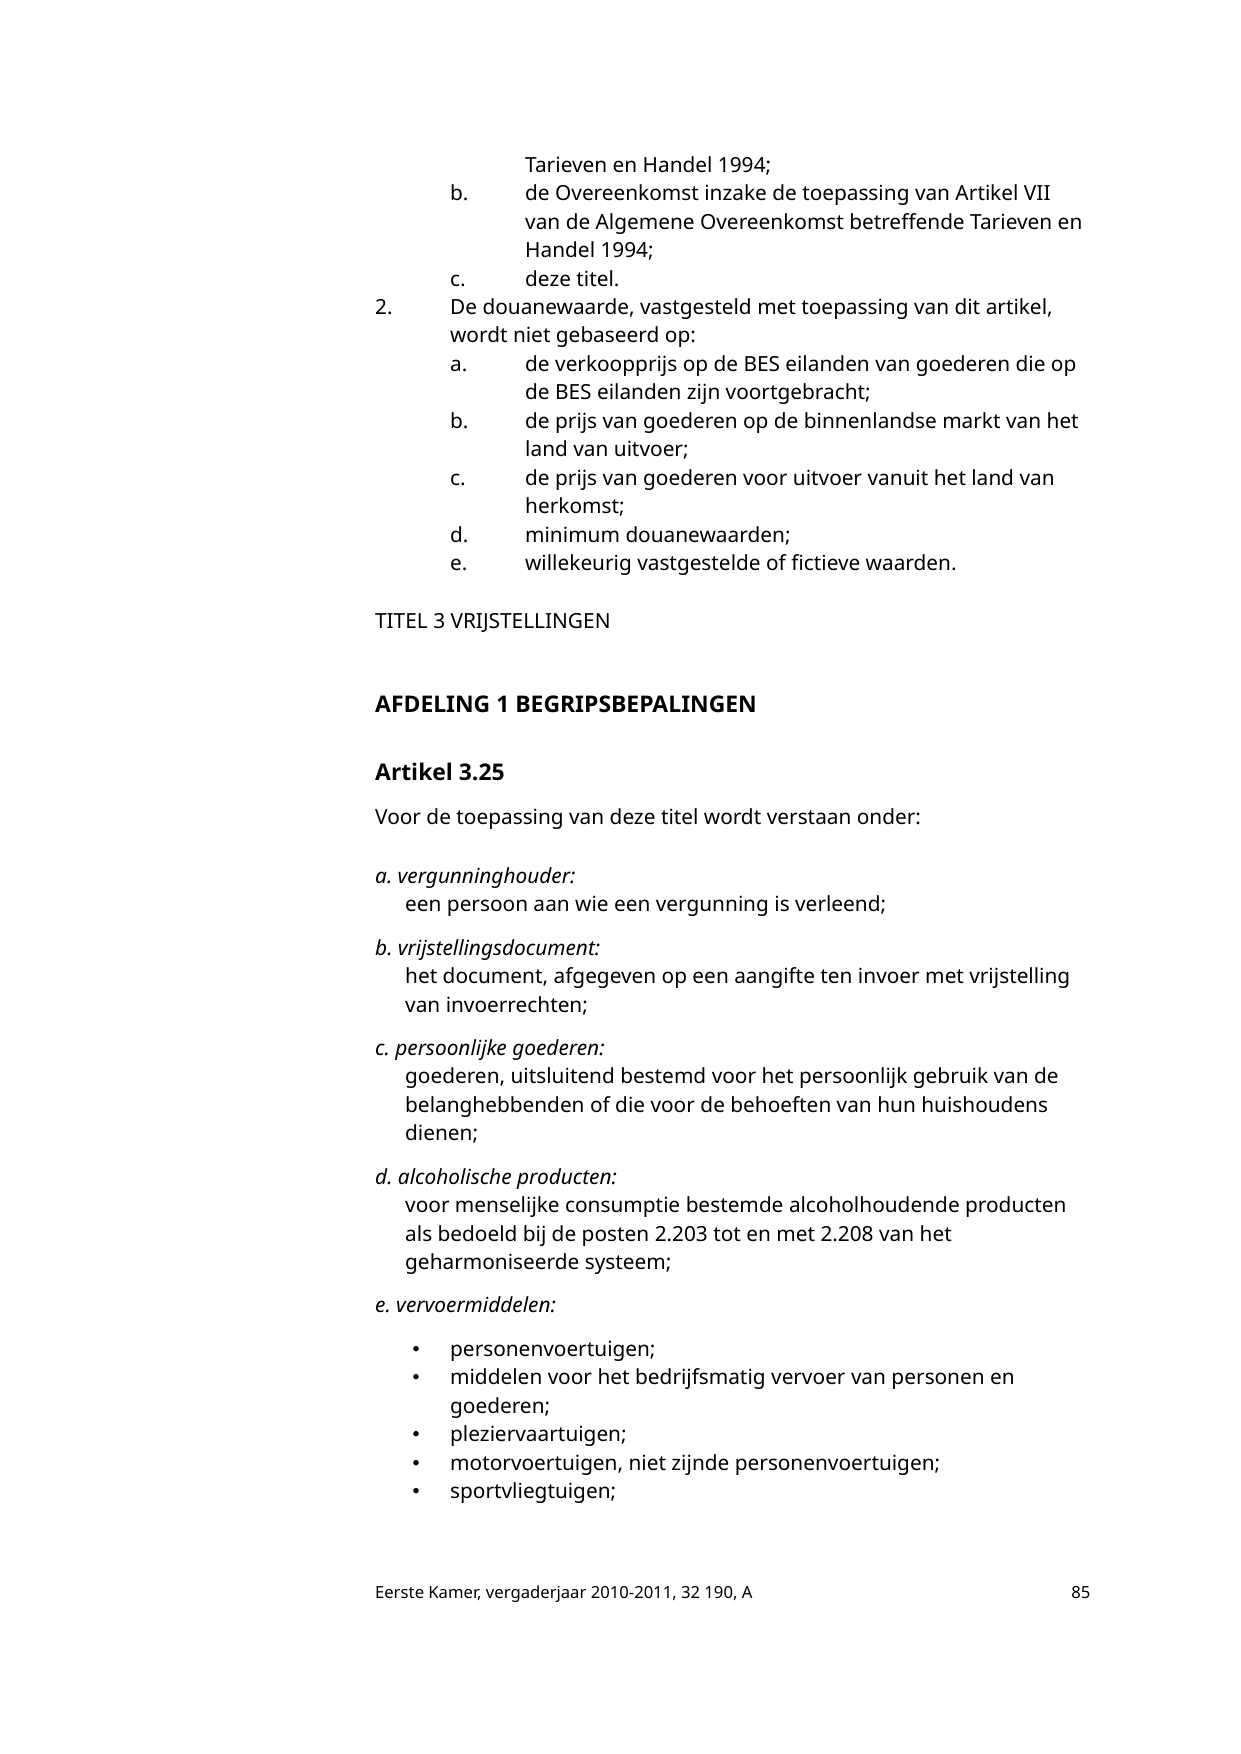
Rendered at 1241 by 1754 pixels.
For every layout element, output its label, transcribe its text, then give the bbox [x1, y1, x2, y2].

list personenvoertuigen; [412, 1334, 1090, 1362]
subtitle AFDELING 1 BEGRIPSBEPALINGEN [375, 687, 1090, 719]
text goederen, uitsluitend bestemd voor het persoonlijk gebruik van de belanghebbenden of die voor de behoeften van hun huishoudens dienen; [405, 1062, 1090, 1147]
text b. vrijstellingsdocument: [375, 933, 1090, 961]
list Tarieven en Handel 1994; [450, 150, 1090, 178]
list De douanewaarde, vastgesteld met toepassing van dit artikel, wordt niet gebaseerd op: [375, 292, 1090, 349]
list minimum douanewaarden; [450, 520, 1090, 548]
text a. vergunninghouder: [375, 861, 1090, 889]
list de Overeenkomst inzake de toepassing van Artikel VII van de Algemene Overeenkomst betreffende Tarieven en Handel 1994; [450, 178, 1090, 264]
text e. vervoermiddelen: [375, 1291, 1090, 1319]
list middelen voor het bedrijfsmatig vervoer van personen en goederen; [412, 1362, 1090, 1419]
list motorvoertuigen, niet zijnde personenvoertuigen; [412, 1448, 1090, 1476]
list sportvliegtuigen; [412, 1476, 1090, 1505]
subtitle Artikel 3.25 [375, 756, 1090, 787]
text Voor de toepassing van deze titel wordt verstaan onder: [375, 802, 1090, 831]
text het document, afgegeven op een aangifte ten invoer met vrijstelling van invoerrechten; [405, 961, 1090, 1018]
text een persoon aan wie een vergunning is verleend; [405, 889, 1090, 918]
text c. persoonlijke goederen: [375, 1033, 1090, 1062]
list willekeurig vastgestelde of fictieve waarden. [450, 548, 1090, 577]
subtitle TITEL 3 VRIJSTELLINGEN [375, 607, 1090, 635]
list pleziervaartuigen; [412, 1419, 1090, 1448]
text voor menselijke consumptie bestemde alcoholhoudende producten als bedoeld bij de posten 2.203 tot en met 2.208 van het geharmoniseerde systeem; [405, 1190, 1090, 1276]
text d. alcoholische producten: [375, 1162, 1090, 1190]
list de prijs van goederen op de binnenlandse markt van het land van uitvoer; [450, 406, 1090, 463]
list de verkoopprijs op de BES eilanden van goederen die op de BES eilanden zijn voortgebracht; [450, 349, 1090, 406]
list deze titel. [450, 264, 1090, 292]
list de prijs van goederen voor uitvoer vanuit het land van herkomst; [450, 463, 1090, 520]
